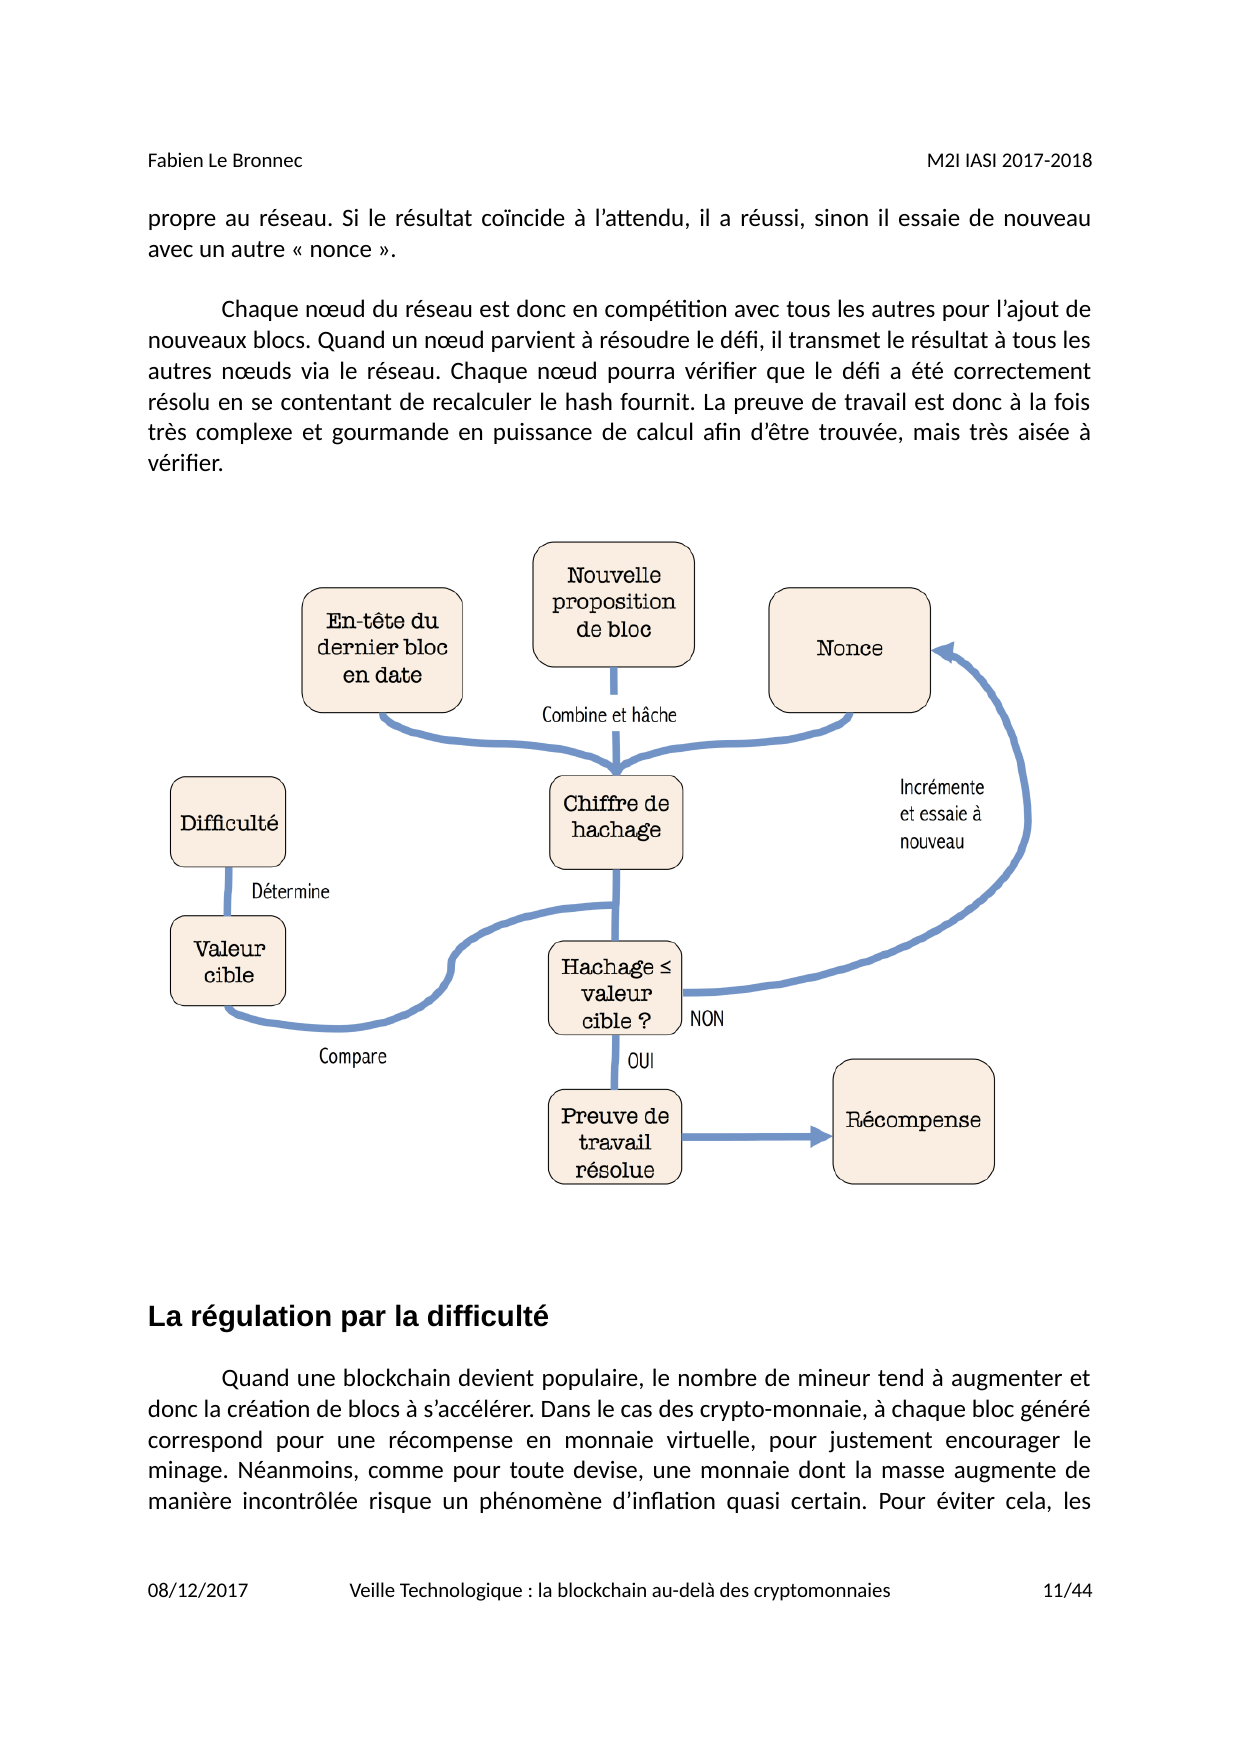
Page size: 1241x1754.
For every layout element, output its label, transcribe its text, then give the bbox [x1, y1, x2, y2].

text propre au réseau. Si le résultat coïncide à l’attendu, il a réussi, sinon il essaie de nouveau avec un autre « nonce ». [148, 202, 1093, 264]
text Quand une blockchain devient populaire, le nombre de mineur tend à augmenter et donc la création de blocs à s’accélérer. Dans le cas des crypto-monnaie, à chaque bloc généré correspond pour une récompense en monnaie virtuelle, pour justement encourager le minage. Néanmoins, comme pour toute devise, une monnaie dont la masse augmente de manière incontrôlée risque un phénomène d’inflation quasi certain. Pour éviter cela, les [148, 1362, 1093, 1516]
text Chaque nœud du réseau est donc en compétition avec tous les autres pour l’ajout de nouveaux blocs. Quand un nœud parvient à résoudre le défi, il transmet le résultat à tous les autres nœuds via le réseau. Chaque nœud pourra vérifier que le défi a été correctement résolu en se contentant de recalculer le hash fournit. La preuve de travail est donc à la fois très complexe et gourmande en puissance de calcul afin d’être trouvée, mais très aisée à vérifier. [148, 293, 1093, 478]
subtitle La régulation par la difficulté [148, 1299, 1093, 1333]
picture [151, 531, 1055, 1210]
